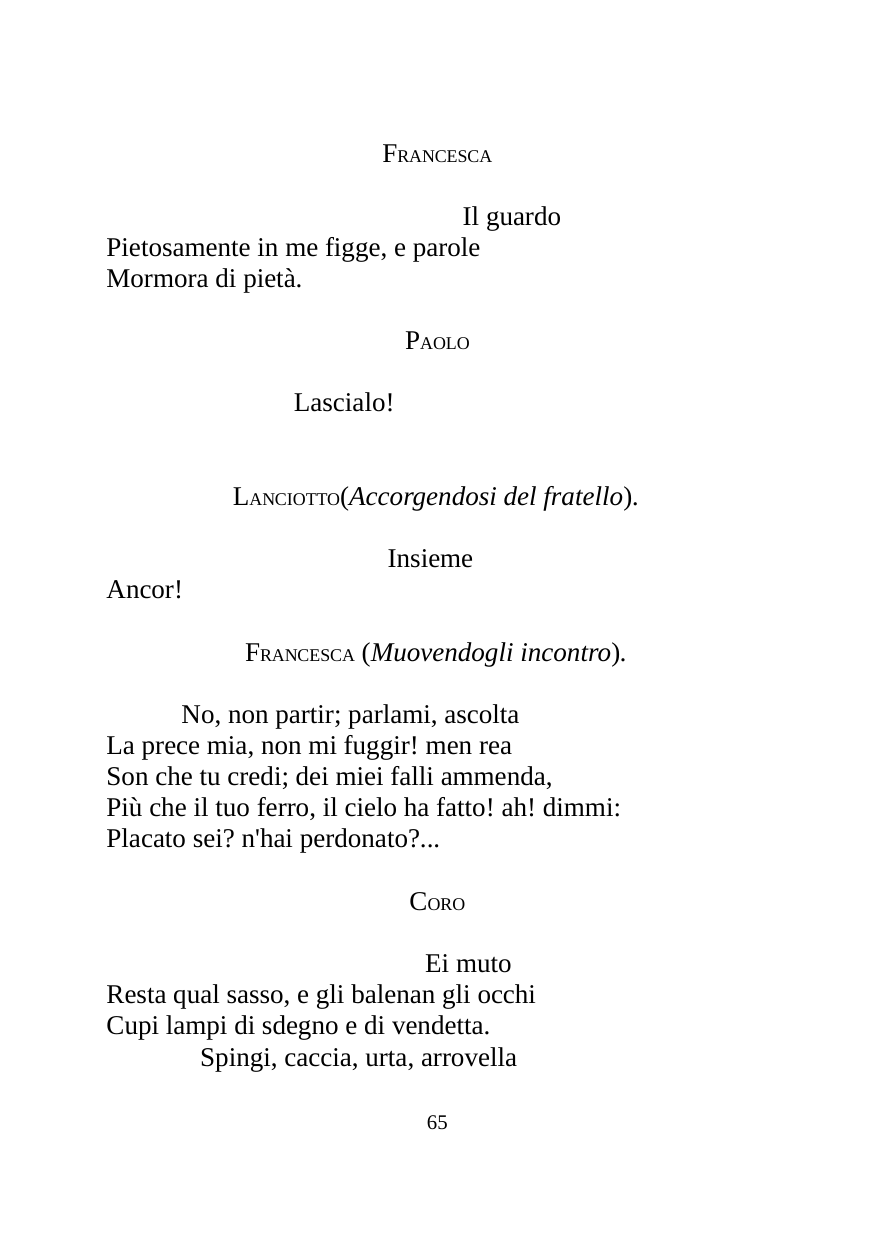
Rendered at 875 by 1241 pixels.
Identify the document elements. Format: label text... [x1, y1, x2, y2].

text Lanciotto(Accorgendosi del fratello). [106, 480, 768, 511]
text Più che il tuo ferro, il cielo ha fatto! ah! dimmi: [106, 791, 768, 823]
text Mormora di pietà. [106, 262, 768, 293]
text Son che tu credi; dei miei falli ammenda, [106, 760, 768, 791]
text Francesca (Muovendogli incontro). [106, 636, 768, 667]
text Francesca [106, 137, 768, 168]
text No, non partir; parlami, ascolta [181, 698, 768, 729]
text Coro [106, 885, 768, 916]
text Ei muto [425, 947, 768, 978]
text Ancor! [106, 573, 768, 604]
text Pietosamente in me figge, e parole [106, 231, 768, 262]
text Cupi lampi di sdegno e di vendetta. [106, 1009, 768, 1041]
text Placato sei? n'hai perdonato?... [106, 823, 768, 854]
text La prece mia, non mi fuggir! men rea [106, 729, 768, 760]
text Resta qual sasso, e gli balenan gli occhi [106, 978, 768, 1009]
text Insieme [387, 542, 768, 573]
text Il guardo [462, 200, 768, 231]
text Spingi, caccia, urta, arrovella [200, 1041, 768, 1072]
text Paolo [106, 324, 768, 355]
text Lascialo! [294, 387, 768, 418]
